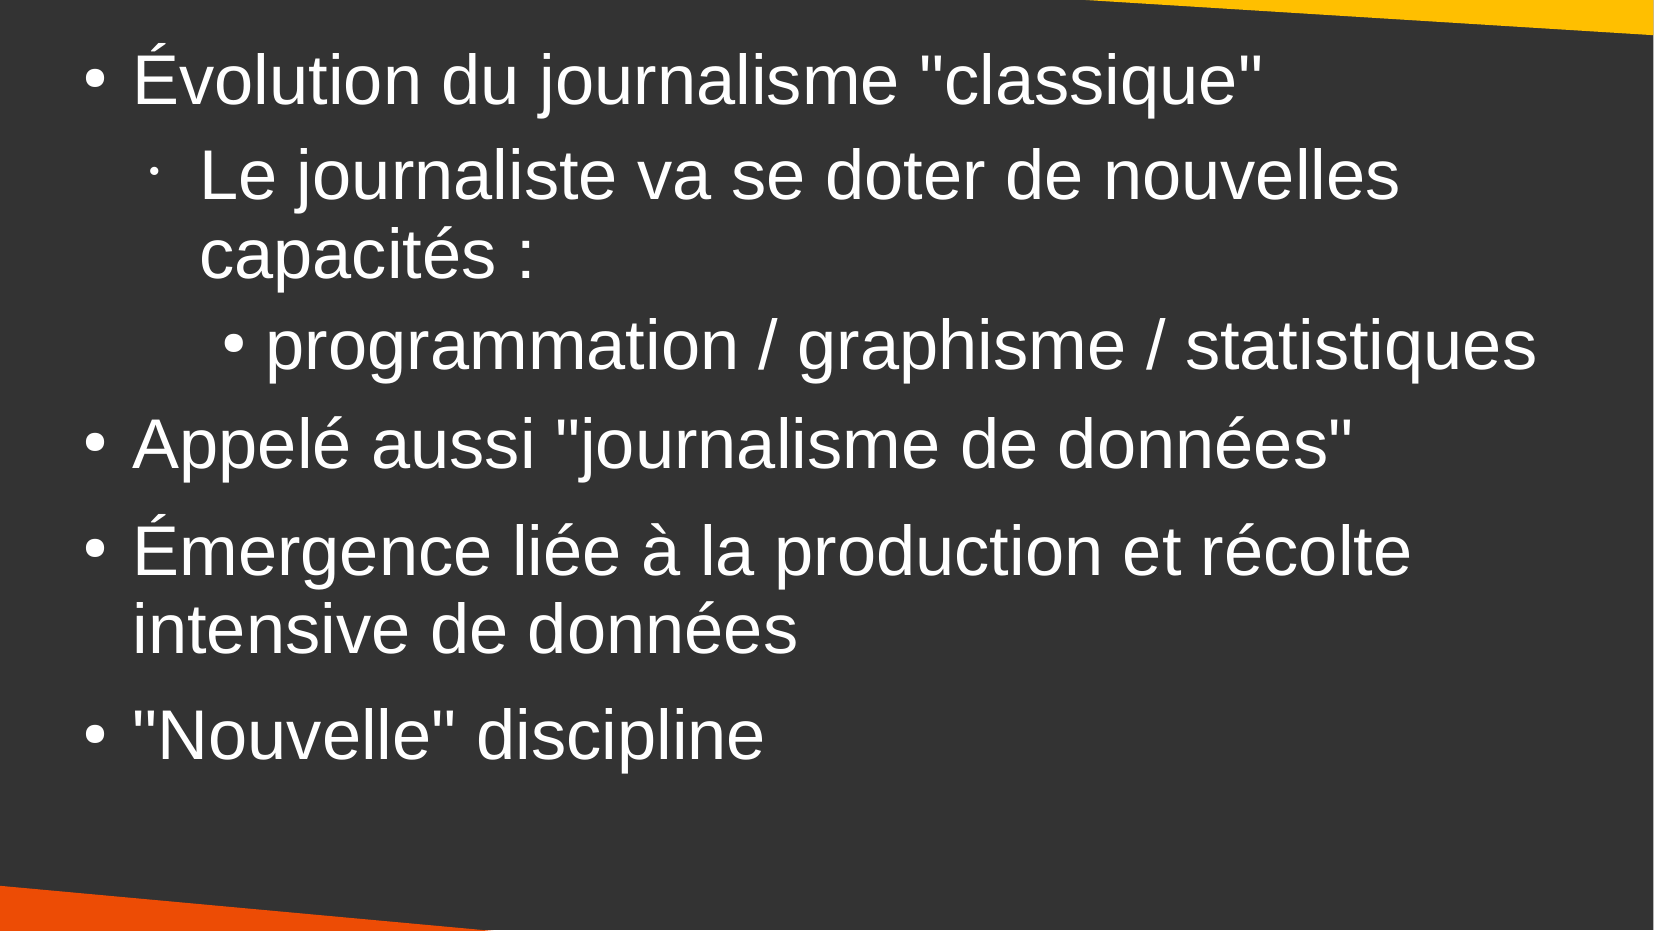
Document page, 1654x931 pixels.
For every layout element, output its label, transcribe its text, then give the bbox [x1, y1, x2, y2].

list Évolution du journalisme "classique" Le journaliste va se doter de nouvelles capacités : programmation / graphisme / statistiques Appelé aussi "journalisme de données" Émergence liée à la production et récolte intensive de données "Nouvelle" discipline [65, 40, 1554, 851]
text_box [0, 885, 494, 931]
text_box [1085, 0, 1654, 36]
